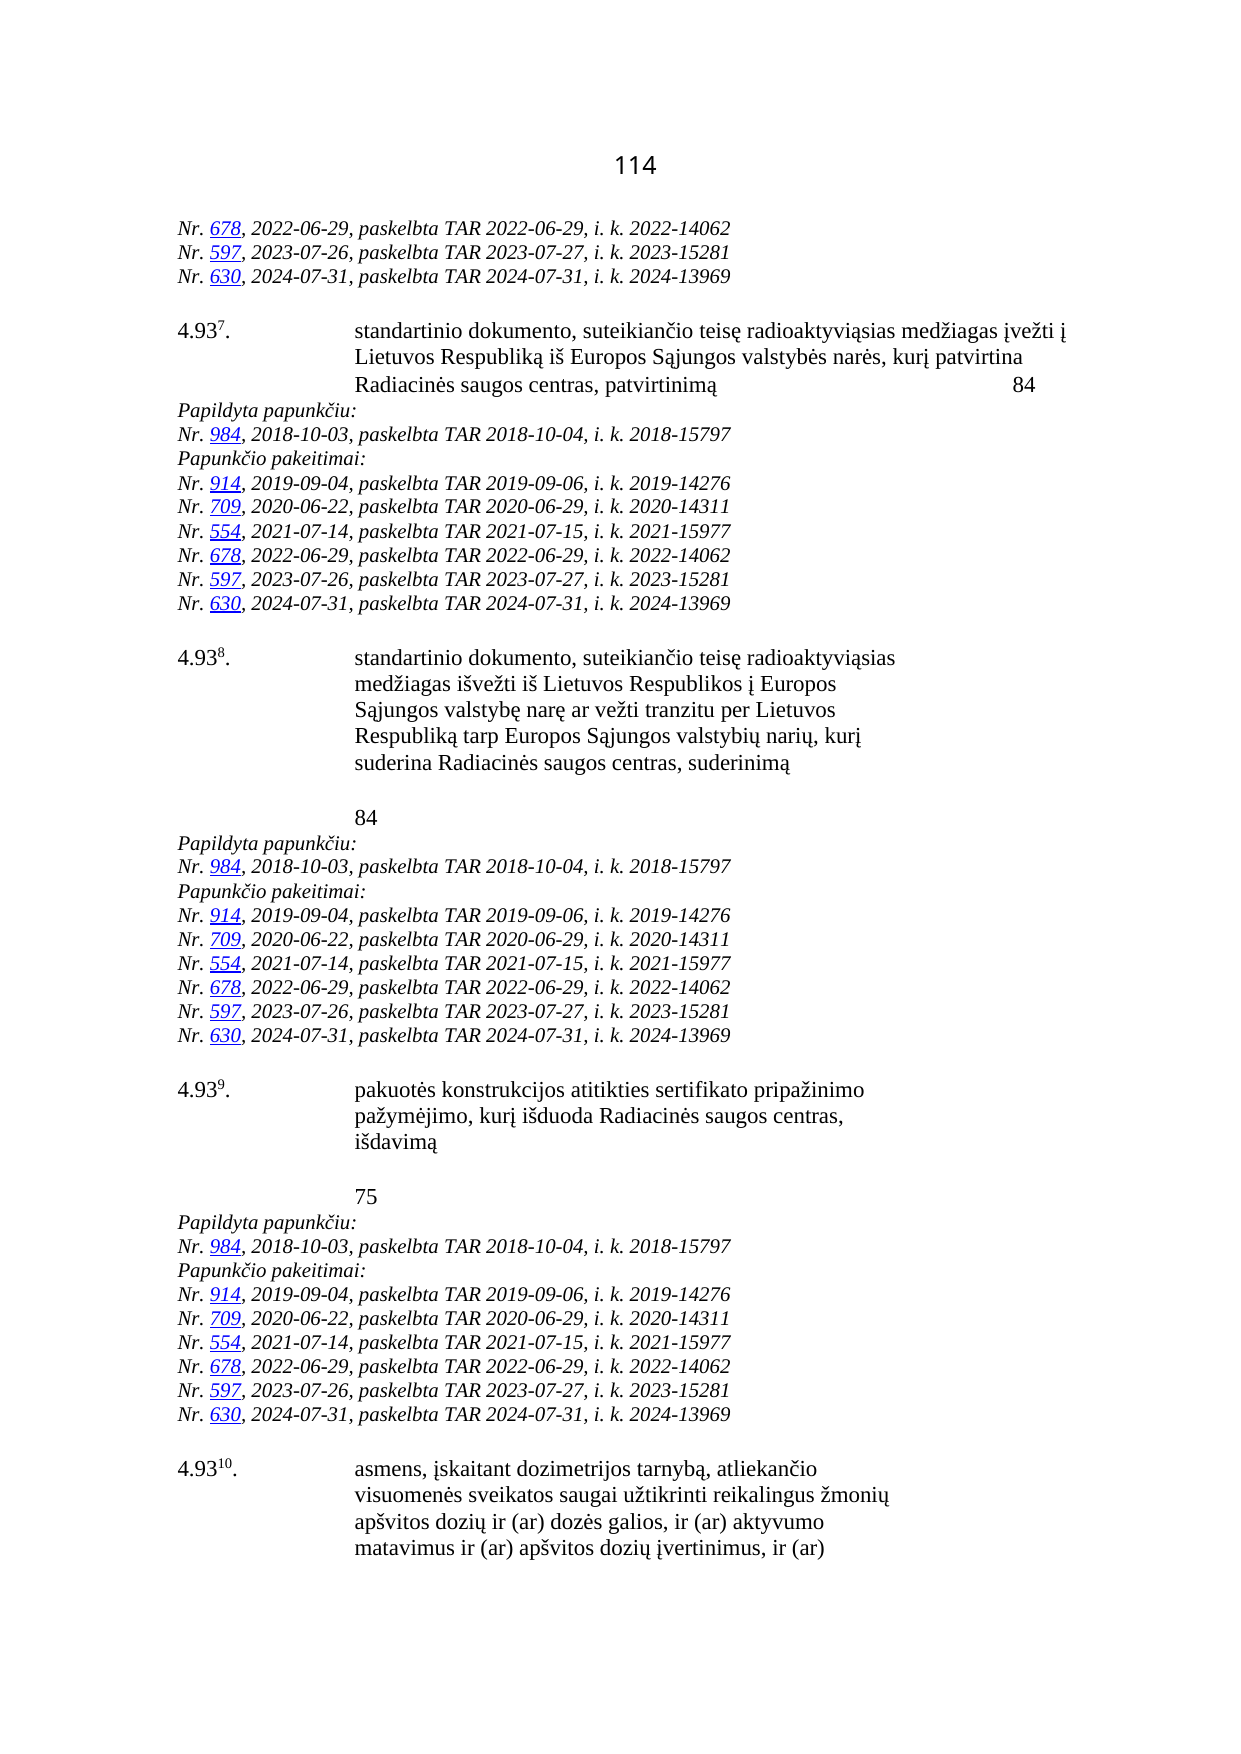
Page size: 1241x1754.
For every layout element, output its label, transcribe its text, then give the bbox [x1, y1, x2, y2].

text 4.938. standartinio dokumento, suteikiančio teisę radioaktyviąsias medžiagas išvežti iš Lietuvos Respublikos į Europos Sąjungos valstybę narę ar vežti tranzitu per Lietuvos Respubliką tarp Europos Sąjungos valstybių narių, kurį suderina Radiacinės saugos centras, suderinimą 84 [177, 643, 915, 830]
text Papildyta papunkčiu: [177, 830, 1092, 854]
text Nr. 914, 2019-09-04, paskelbta TAR 2019-09-06, i. k. 2019-14276 [177, 903, 1092, 927]
text Nr. 984, 2018-10-03, paskelbta TAR 2018-10-04, i. k. 2018-15797 [177, 854, 1092, 878]
text Nr. 709, 2020-06-22, paskelbta TAR 2020-06-29, i. k. 2020-14311 [177, 1306, 1092, 1330]
text Papunkčio pakeitimai: [177, 1258, 1092, 1282]
text Nr. 678, 2022-06-29, paskelbta TAR 2022-06-29, i. k. 2022-14062 [177, 1354, 1092, 1378]
text Nr. 709, 2020-06-22, paskelbta TAR 2020-06-29, i. k. 2020-14311 [177, 494, 1092, 518]
text Nr. 709, 2020-06-22, paskelbta TAR 2020-06-29, i. k. 2020-14311 [177, 927, 1092, 951]
text Papunkčio pakeitimai: [177, 878, 1092, 903]
text Nr. 630, 2024-07-31, paskelbta TAR 2024-07-31, i. k. 2024-13969 [177, 1023, 1092, 1047]
text Nr. 597, 2023-07-26, paskelbta TAR 2023-07-27, i. k. 2023-15281 [177, 999, 1092, 1023]
text Nr. 914, 2019-09-04, paskelbta TAR 2019-09-06, i. k. 2019-14276 [177, 470, 1092, 494]
text Nr. 554, 2021-07-14, paskelbta TAR 2021-07-15, i. k. 2021-15977 [177, 1330, 1092, 1354]
text Papunkčio pakeitimai: [177, 446, 1092, 470]
text Papildyta papunkčiu: [177, 398, 1092, 422]
text Nr. 630, 2024-07-31, paskelbta TAR 2024-07-31, i. k. 2024-13969 [177, 591, 1092, 615]
text Nr. 597, 2023-07-26, paskelbta TAR 2023-07-27, i. k. 2023-15281 [177, 567, 1092, 591]
text Nr. 678, 2022-06-29, paskelbta TAR 2022-06-29, i. k. 2022-14062 [177, 216, 1092, 240]
text Nr. 984, 2018-10-03, paskelbta TAR 2018-10-04, i. k. 2018-15797 [177, 1234, 1092, 1258]
text Nr. 630, 2024-07-31, paskelbta TAR 2024-07-31, i. k. 2024-13969 [177, 1402, 1092, 1426]
text Nr. 914, 2019-09-04, paskelbta TAR 2019-09-06, i. k. 2019-14276 [177, 1282, 1092, 1306]
text Nr. 554, 2021-07-14, paskelbta TAR 2021-07-15, i. k. 2021-15977 [177, 518, 1092, 543]
text 4.939. pakuotės konstrukcijos atitikties sertifikato pripažinimo pažymėjimo, kurį išduoda Radiacinės saugos centras, išdavimą 75 [177, 1076, 915, 1210]
text Nr. 984, 2018-10-03, paskelbta TAR 2018-10-04, i. k. 2018-15797 [177, 422, 1092, 446]
text 4.937. standartinio dokumento, suteikiančio teisę radioaktyviąsias medžiagas įvežti į Lietuvos Respubliką iš Europos Sąjungos valstybės narės, kurį patvirtina Radiacinės saugos centras, patvirtinimą 84 [177, 317, 1092, 398]
text Nr. 597, 2023-07-26, paskelbta TAR 2023-07-27, i. k. 2023-15281 [177, 1378, 1092, 1402]
text Nr. 630, 2024-07-31, paskelbta TAR 2024-07-31, i. k. 2024-13969 [177, 264, 1092, 288]
text Nr. 678, 2022-06-29, paskelbta TAR 2022-06-29, i. k. 2022-14062 [177, 543, 1092, 567]
text Nr. 554, 2021-07-14, paskelbta TAR 2021-07-15, i. k. 2021-15977 [177, 951, 1092, 975]
text Nr. 678, 2022-06-29, paskelbta TAR 2022-06-29, i. k. 2022-14062 [177, 975, 1092, 999]
text Nr. 597, 2023-07-26, paskelbta TAR 2023-07-27, i. k. 2023-15281 [177, 240, 1092, 264]
text Papildyta papunkčiu: [177, 1210, 1092, 1234]
text 4.9310. asmens, įskaitant dozimetrijos tarnybą, atliekančio visuomenės sveikatos saugai užtikrinti reikalingus žmonių apšvitos dozių ir (ar) dozės galios, ir (ar) aktyvumo matavimus ir (ar) apšvitos dozių įvertinimus, ir (ar) [177, 1455, 915, 1561]
